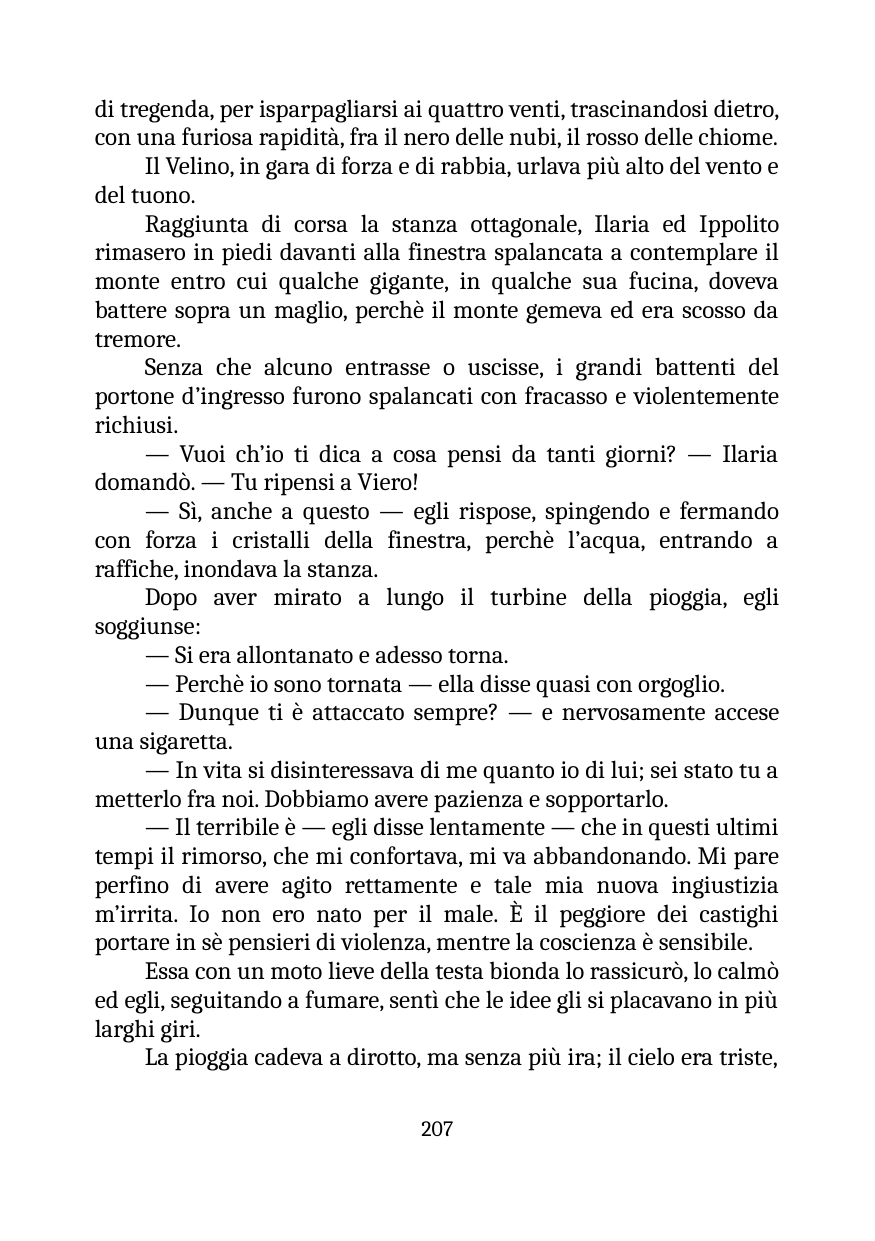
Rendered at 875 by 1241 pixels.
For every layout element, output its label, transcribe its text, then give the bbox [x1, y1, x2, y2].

text — Perchè io sono tornata — ella disse quasi con orgoglio. [94, 669, 779, 698]
text Il Velino, in gara di forza e di rabbia, urlava più alto del vento e del tuono. [94, 152, 779, 209]
text La pioggia cadeva a dirotto, ma senza più ira; il cielo era triste, [94, 1043, 779, 1072]
text Senza che alcuno entrasse o uscisse, i grandi battenti del portone d’ingresso furono spalancati con fracasso e violentemente richiusi. [94, 353, 779, 439]
text — Sì, anche a questo — egli rispose, spingendo e fermando con forza i cristalli della finestra, perchè l’acqua, entrando a raffiche, inondava la stanza. [94, 497, 779, 583]
text — Dunque ti è attaccato sempre? — e nervosamente accese una sigaretta. [94, 698, 779, 756]
text — Si era allontanato e adesso torna. [94, 641, 779, 669]
text — In vita si disinteressava di me quanto io di lui; sei stato tu a metterlo fra noi. Dobbiamo avere pazienza e sopportarlo. [94, 756, 779, 813]
text Essa con un moto lieve della testa bionda lo rassicurò, lo calmò ed egli, seguitando a fumare, sentì che le idee gli si placavano in più larghi giri. [94, 957, 779, 1043]
text Raggiunta di corsa la stanza ottagonale, Ilaria ed Ippolito rimasero in piedi davanti alla finestra spalancata a contemplare il monte entro cui qualche gigante, in qualche sua fucina, doveva battere sopra un maglio, perchè il monte gemeva ed era scosso da tremore. [94, 209, 779, 353]
text di tregenda, per isparpagliarsi ai quattro venti, trascinandosi dietro, con una furiosa rapidità, fra il nero delle nubi, il rosso delle chiome. [94, 94, 779, 152]
text — Il terribile è — egli disse lentamente — che in questi ultimi tempi il rimorso, che mi confortava, mi va abbandonando. Mi pare perfino di avere agito rettamente e tale mia nuova ingiustizia m’irrita. Io non ero nato per il male. È il peggiore dei castighi portare in sè pensieri di violenza, mentre la coscienza è sensibile. [94, 813, 779, 957]
text Dopo aver mirato a lungo il turbine della pioggia, egli soggiunse: [94, 583, 779, 641]
text — Vuoi ch’io ti dica a cosa pensi da tanti giorni? — Ilaria domandò. — Tu ripensi a Viero! [94, 439, 779, 497]
